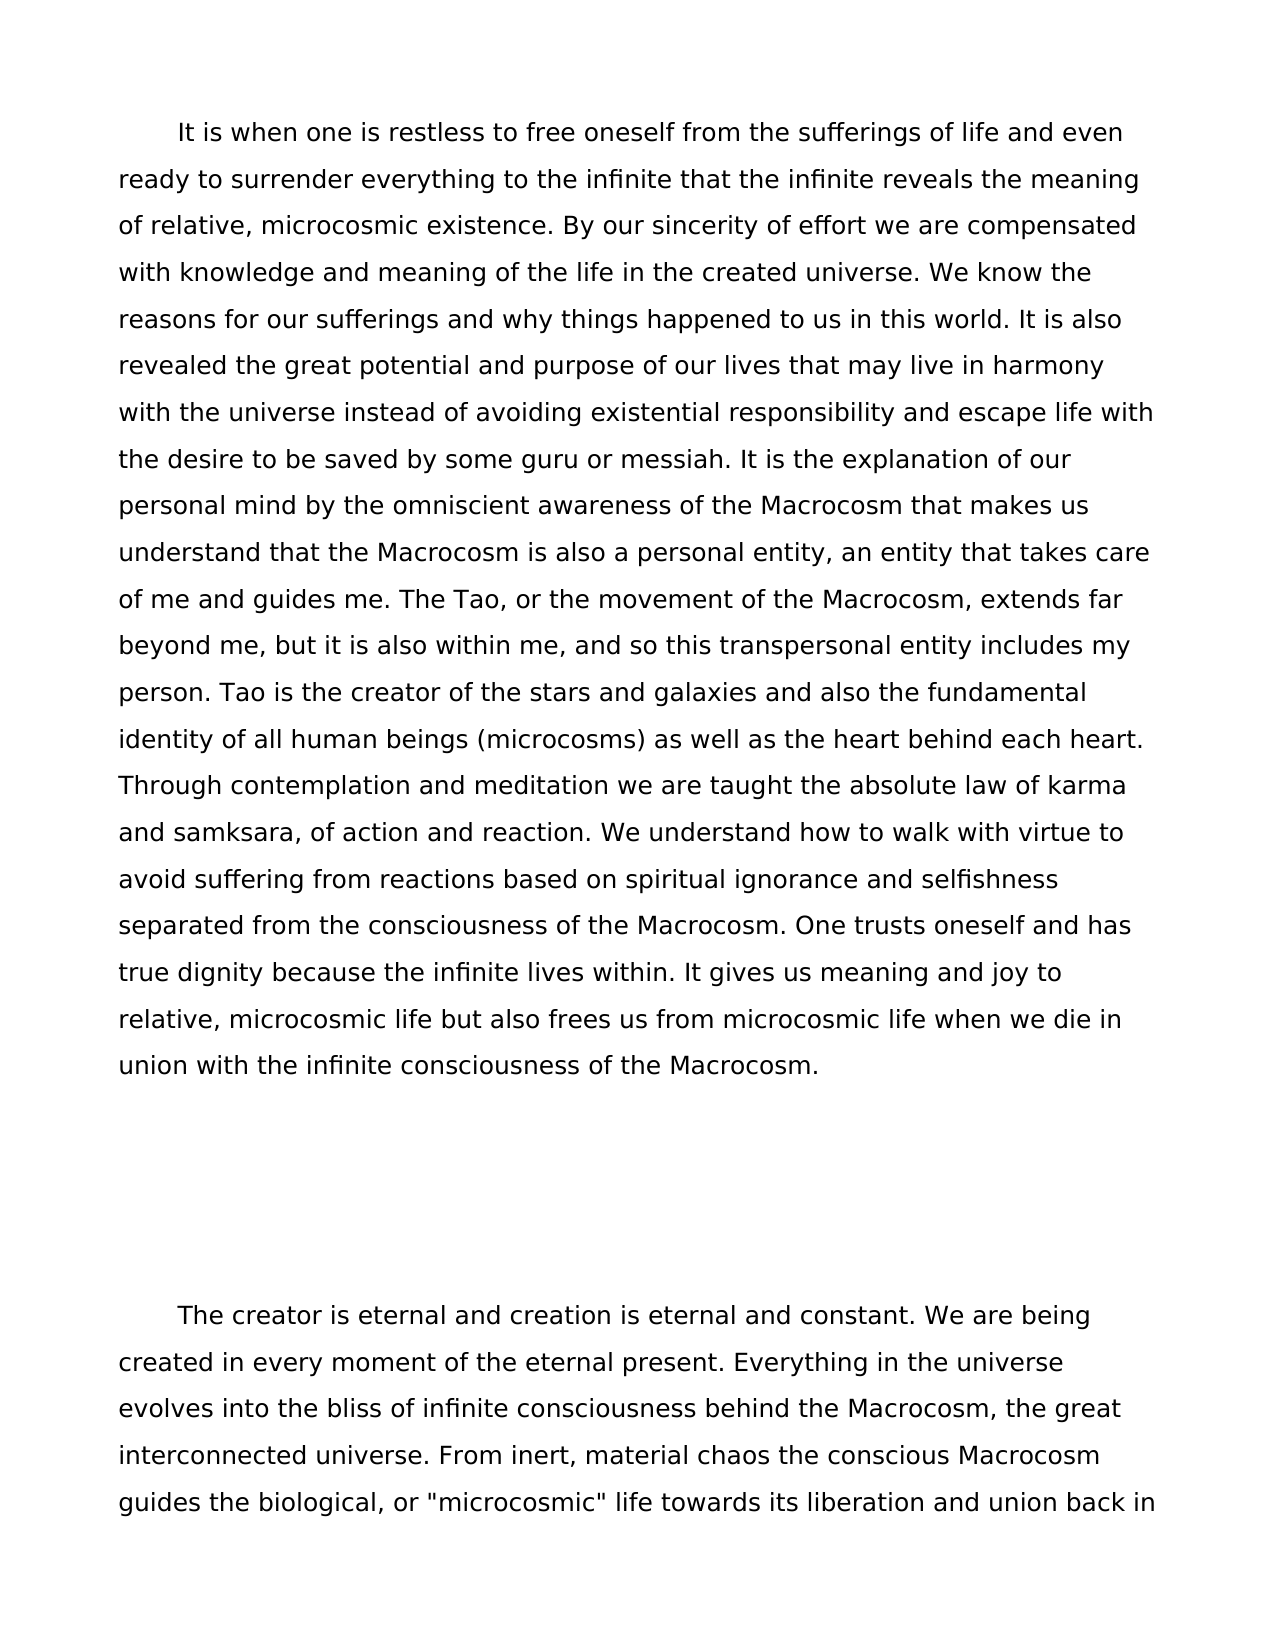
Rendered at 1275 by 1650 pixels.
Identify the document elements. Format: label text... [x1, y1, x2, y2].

text It is when one is restless to free oneself from the sufferings of life and even ready to surrender everything to the infinite that the infinite reveals the meaning of relative, microcosmic existence. By our sincerity of effort we are compensated with knowledge and meaning of the life in the created universe. We know the reasons for our sufferings and why things happened to us in this world. It is also revealed the great potential and purpose of our lives that may live in harmony with the universe instead of avoiding existential responsibility and escape life with the desire to be saved by some guru or messiah. It is the explanation of our personal mind by the omniscient awareness of the Macrocosm that makes us understand that the Macrocosm is also a personal entity, an entity that takes care of me and guides me. The Tao, or the movement of the Macrocosm, extends far beyond me, but it is also within me, and so this transpersonal entity includes my person. Tao is the creator of the stars and galaxies and also the fundamental identity of all human beings (microcosms) as well as the heart behind each heart. Through contemplation and meditation we are taught the absolute law of karma and samksara, of action and reaction. We understand how to walk with virtue to avoid suffering from reactions based on spiritual ignorance and selfishness separated from the consciousness of the Macrocosm. One trusts oneself and has true dignity because the infinite lives within. It gives us meaning and joy to relative, microcosmic life but also frees us from microcosmic life when we die in union with the infinite consciousness of the Macrocosm. [118, 118, 1157, 1081]
text The creator is eternal and creation is eternal and constant. We are being created in every moment of the eternal present. Everything in the universe evolves into the bliss of infinite consciousness behind the Macrocosm, the great interconnected universe. From inert, material chaos the conscious Macrocosm guides the biological, or "microcosmic" life towards its liberation and union back in [118, 1301, 1157, 1517]
